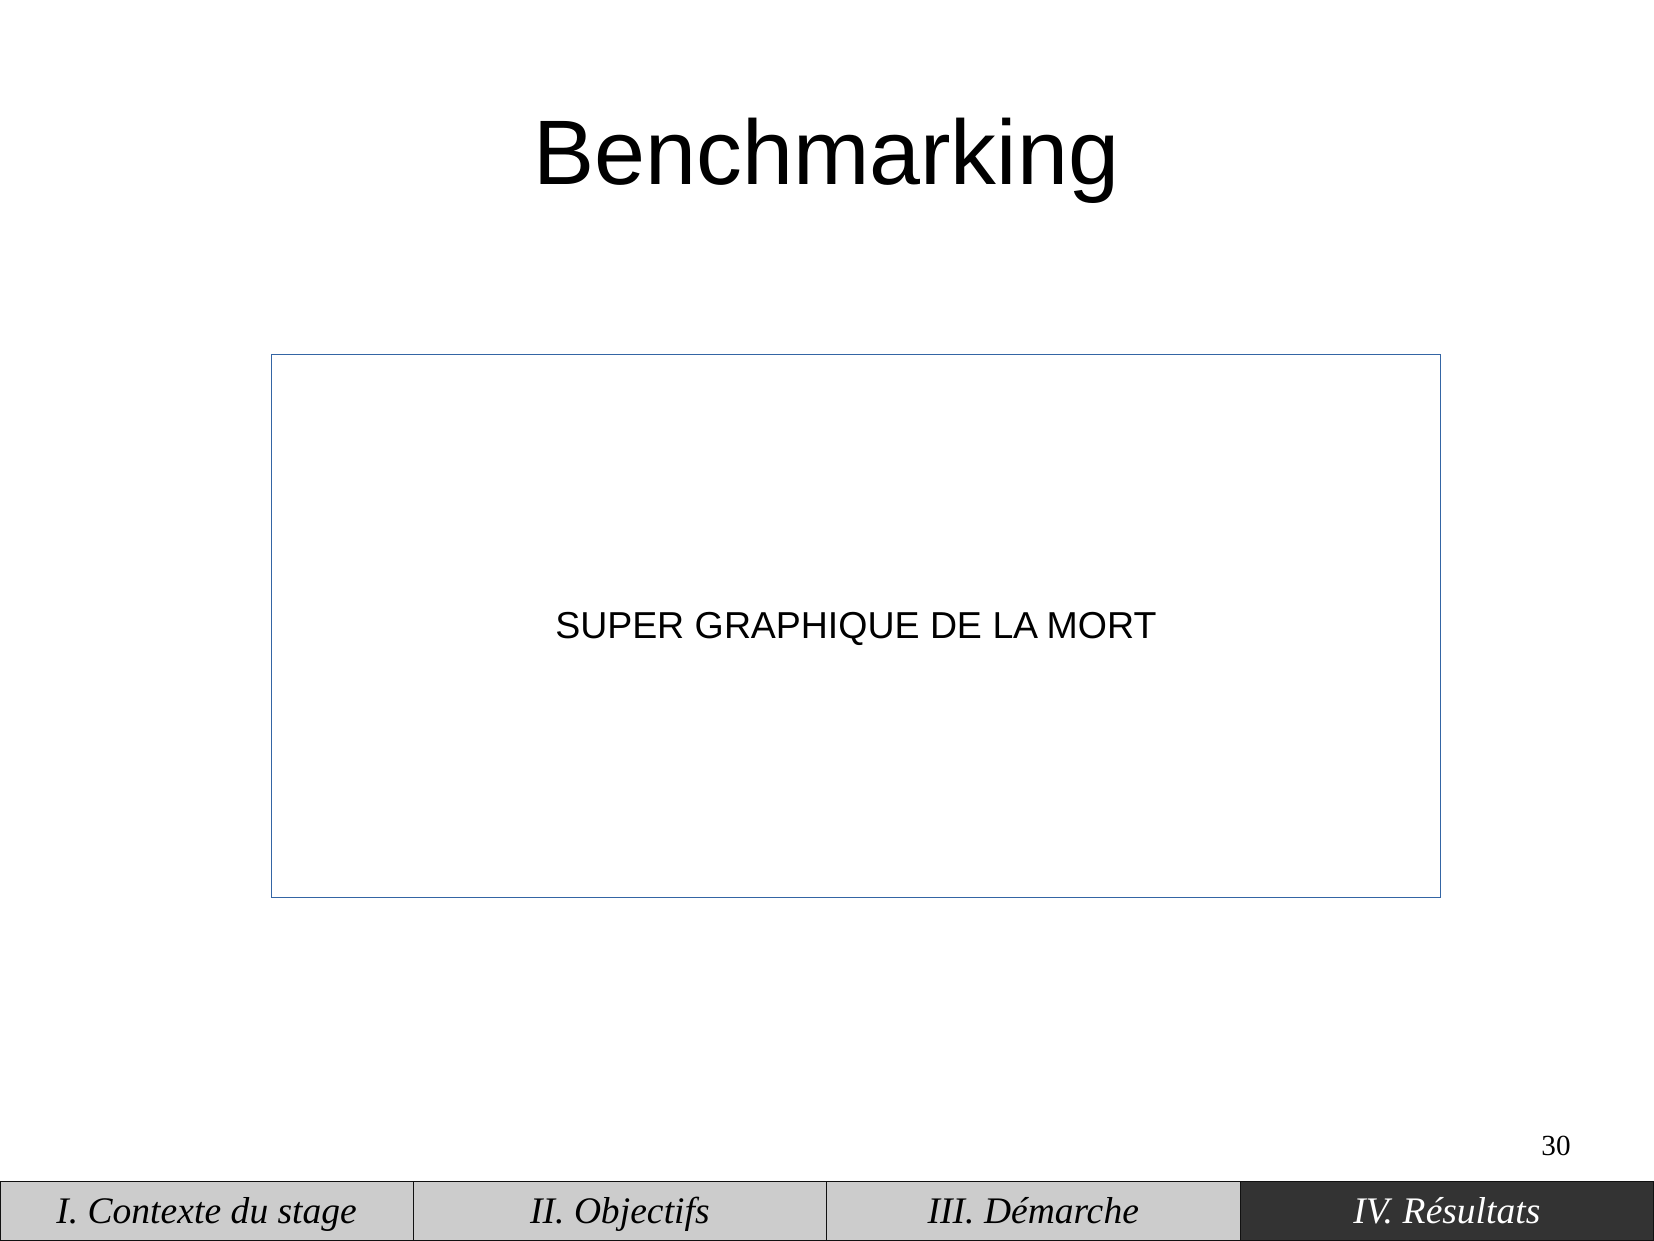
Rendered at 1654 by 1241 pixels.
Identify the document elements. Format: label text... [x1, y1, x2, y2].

text_box IV. Résultats [1240, 1181, 1654, 1241]
text_box I. Contexte du stage [0, 1181, 413, 1241]
text_box II. Objectifs [413, 1181, 826, 1241]
title Benchmarking [82, 49, 1571, 257]
text_box SUPER GRAPHIQUE DE LA MORT [271, 354, 1441, 898]
text_box III. Démarche [826, 1181, 1240, 1241]
